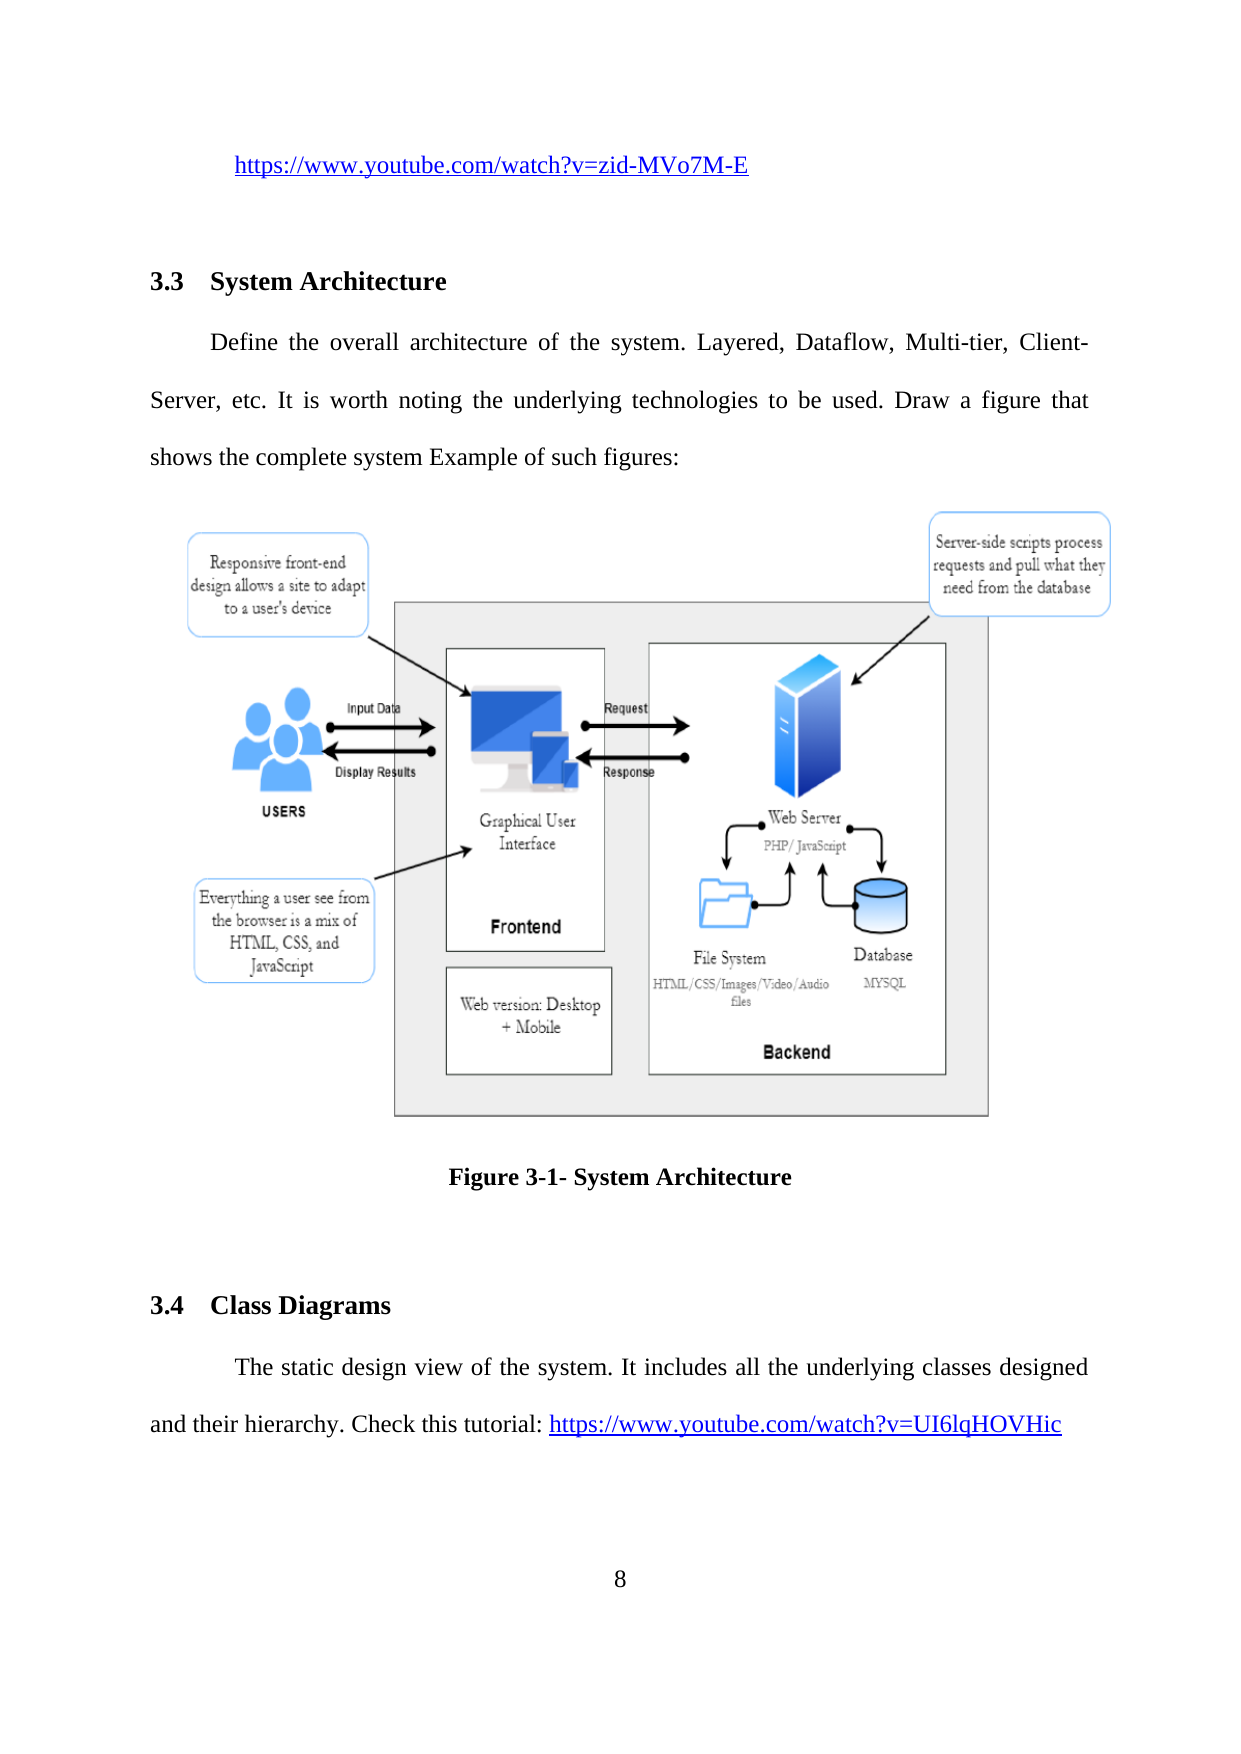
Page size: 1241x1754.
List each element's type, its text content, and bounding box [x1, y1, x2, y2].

picture [178, 499, 1118, 1121]
text The static design view of the system. It includes all the underlying classes designed and their hierarchy. Check this tutorial: https://www.youtube.com/watch?v=UI6lqHOVHic [150, 1352, 1090, 1438]
subtitle System Architecture [150, 265, 1090, 296]
text https://www.youtube.com/watch?v=zid-MVo7M-E [150, 150, 1090, 179]
text Figure ‎3-1- System Architecture [150, 1162, 1090, 1191]
text Define the overall architecture of the system. Layered, Dataflow, Multi-tier, Client-Server, etc. It is worth noting the underlying technologies to be used. Draw a figure that shows the complete system Example of such figures: [150, 327, 1090, 471]
subtitle Class Diagrams [150, 1289, 1090, 1321]
